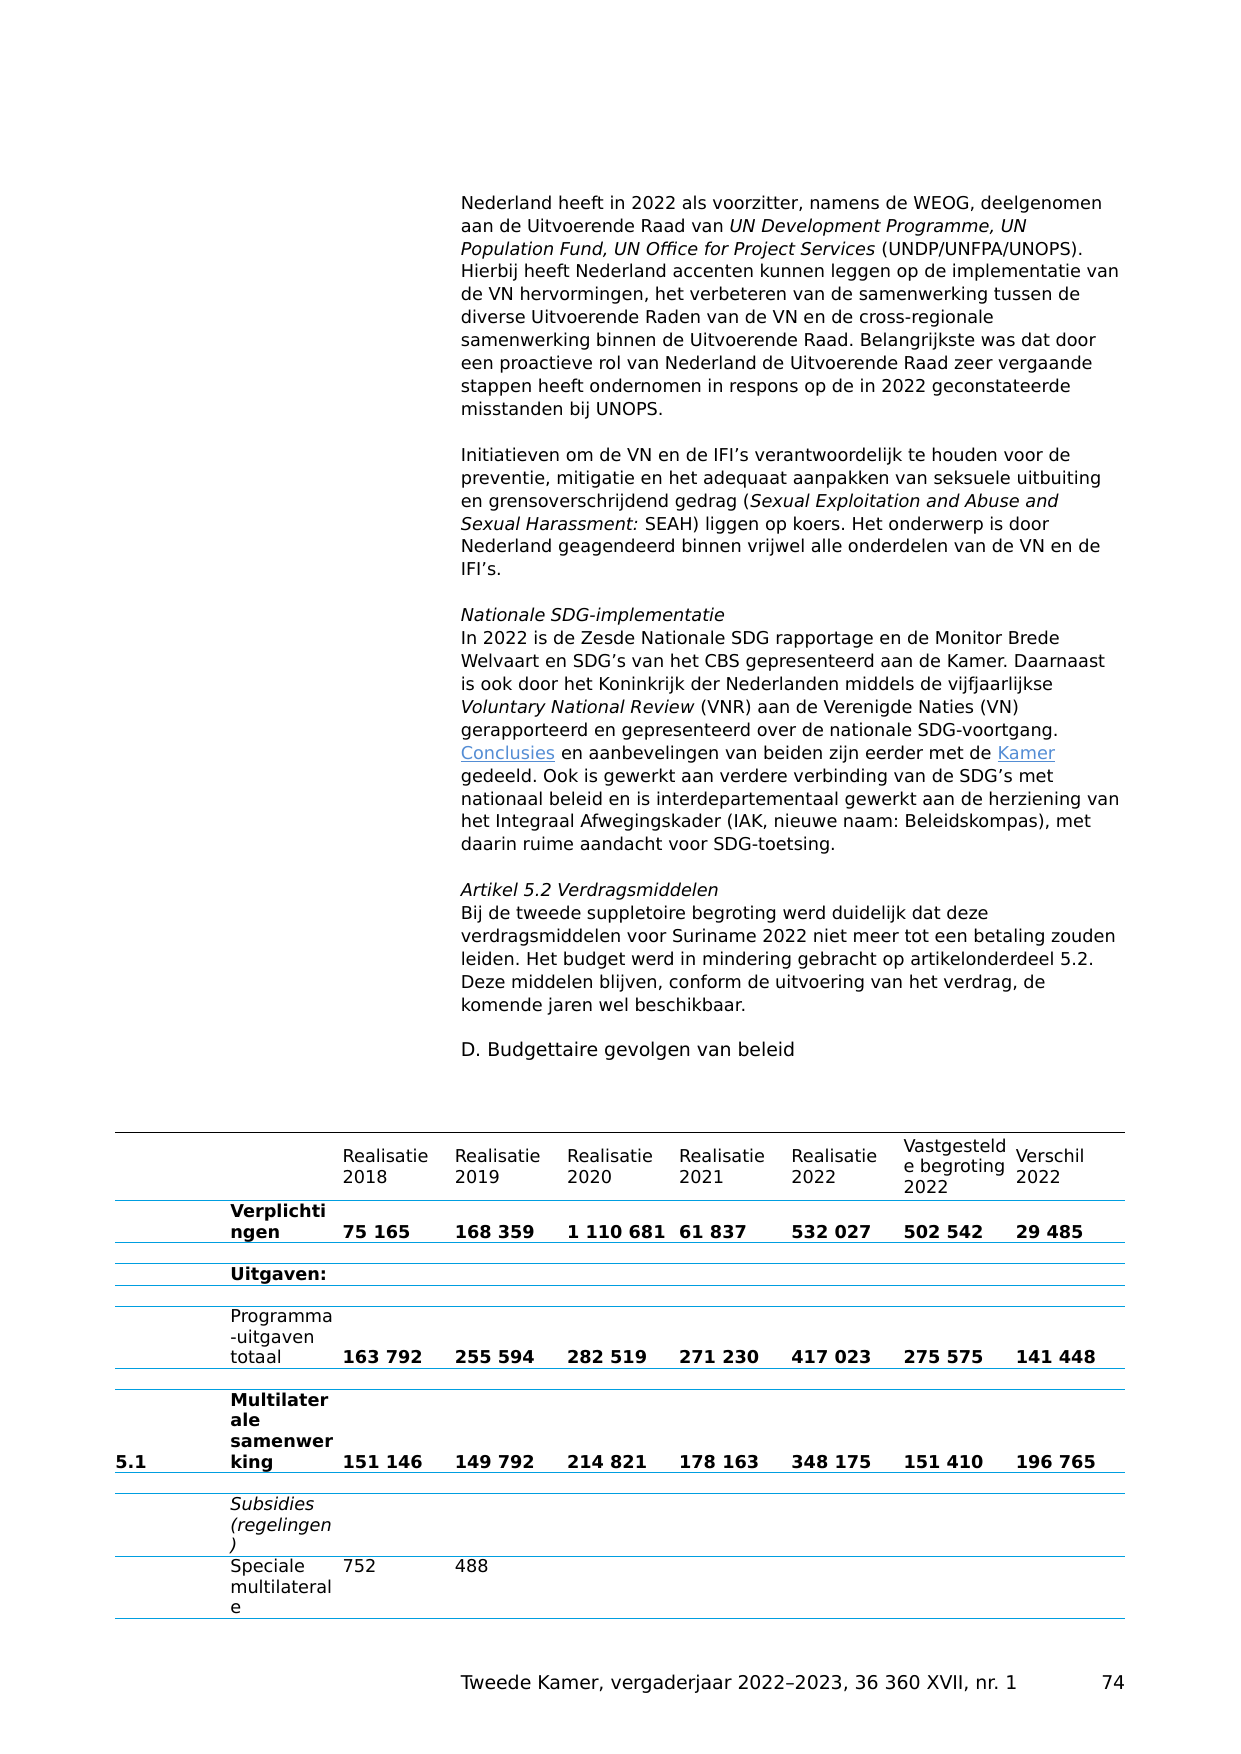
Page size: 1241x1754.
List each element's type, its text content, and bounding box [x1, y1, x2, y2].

table_cell [788, 1557, 900, 1618]
table_cell Verplichtingen [227, 1201, 339, 1242]
table_cell Uitgaven: [227, 1264, 339, 1284]
table_cell 151 410 [900, 1390, 1013, 1472]
table_cell 502 542 [900, 1201, 1013, 1242]
table_cell [900, 1369, 1013, 1389]
table_cell Programma-uitgaven totaal [227, 1307, 339, 1368]
table_cell [115, 1494, 227, 1556]
table_cell 488 [452, 1557, 564, 1618]
table_cell Realisatie 2022 [788, 1133, 900, 1200]
table_cell [676, 1473, 788, 1493]
table_cell Multilaterale samenwerking [227, 1390, 339, 1472]
table_cell 29 485 [1013, 1201, 1125, 1242]
title D. Budgettaire gevolgen van beleid [461, 1039, 1125, 1061]
table_cell 163 792 [340, 1307, 452, 1368]
table_cell [676, 1264, 788, 1284]
table_cell 1 110 681 [564, 1201, 676, 1242]
table_cell [115, 1286, 227, 1306]
table_cell [452, 1243, 564, 1263]
table_cell 178 163 [676, 1390, 788, 1472]
table_cell [115, 1243, 227, 1263]
table_cell [788, 1369, 900, 1389]
table_cell [340, 1264, 452, 1284]
table_cell [900, 1473, 1013, 1493]
table_cell [564, 1473, 676, 1493]
table_cell 271 230 [676, 1307, 788, 1368]
text Artikel 5.2 Verdragsmiddelen Bij de tweede suppletoire begroting werd duidelijk dat deze verdragsmiddelen voor Suriname 2022 niet meer tot een betaling zouden leiden. Het budget werd in mindering gebracht op artikelonderdeel 5.2. Deze middelen blijven, conform de uitvoering van het verdrag, de komende jaren wel beschikbaar. [461, 878, 1125, 1016]
table_cell [340, 1369, 452, 1389]
table_cell [340, 1473, 452, 1493]
table_cell [564, 1286, 676, 1306]
table_cell [1013, 1494, 1125, 1556]
table_cell [564, 1243, 676, 1263]
table_cell [564, 1557, 676, 1618]
table_cell 141 448 [1013, 1307, 1125, 1368]
table_cell [676, 1369, 788, 1389]
table_cell [452, 1264, 564, 1284]
table_cell [788, 1286, 900, 1306]
table_cell [227, 1286, 339, 1306]
table_cell [115, 1307, 227, 1368]
table_cell [340, 1494, 452, 1556]
table_cell Subsidies (regelingen) [227, 1494, 339, 1556]
table_cell 149 792 [452, 1390, 564, 1472]
table_cell [115, 1369, 227, 1389]
table_cell [115, 1557, 227, 1618]
table_cell [340, 1243, 452, 1263]
table_cell 348 175 [788, 1390, 900, 1472]
table_cell [788, 1494, 900, 1556]
table_cell Realisatie 2021 [676, 1133, 788, 1200]
table_cell 752 [340, 1557, 452, 1618]
table_cell 214 821 [564, 1390, 676, 1472]
table_cell [788, 1264, 900, 1284]
table_cell [115, 1264, 227, 1284]
table_cell [115, 1201, 227, 1242]
table_cell 196 765 [1013, 1390, 1125, 1472]
table_cell [564, 1369, 676, 1389]
table_header Tabel 14 Budgettaire gevolgen van beleidsartikel 5 Multilaterale samenwerking en overige inzet (Bedragen x € 1.000) [115, 1084, 1125, 1132]
text Nederland heeft in 2022 als voorzitter, namens de WEOG, deelgenomen aan de Uitvoerende Raad van UN Development Programme, UN Population Fund, UN Office for Project Services (UNDP/UNFPA/UNOPS). Hierbij heeft Nederland accenten kunnen leggen op de implementatie van de VN hervormingen, het verbeteren van de samenwerking tussen de diverse Uitvoerende Raden van de VN en de cross-regionale samenwerking binnen de Uitvoerende Raad. Belangrijkste was dat door een proactieve rol van Nederland de Uitvoerende Raad zeer vergaande stappen heeft ondernomen in respons op de in 2022 geconstateerde misstanden bij UNOPS. [461, 191, 1125, 420]
table_cell [1013, 1286, 1125, 1306]
table_cell 61 837 [676, 1201, 788, 1242]
table_cell 417 023 [788, 1307, 900, 1368]
table_cell 151 146 [340, 1390, 452, 1472]
table_cell [564, 1494, 676, 1556]
table_cell [900, 1286, 1013, 1306]
table_cell Verschil 2022 [1013, 1133, 1125, 1200]
table_cell 255 594 [452, 1307, 564, 1368]
table_cell [115, 1473, 227, 1493]
table_cell [1013, 1243, 1125, 1263]
table_cell [452, 1473, 564, 1493]
table_cell [676, 1557, 788, 1618]
table_cell [227, 1369, 339, 1389]
table_cell 168 359 [452, 1201, 564, 1242]
text Initiatieven om de VN en de IFI’s verantwoordelijk te houden voor de preventie, mitigatie en het adequaat aanpakken van seksuele uitbuiting en grensoverschrijdend gedrag (Sexual Exploitation and Abuse and Sexual Harassment: SEAH) liggen op koers. Het onderwerp is door Nederland geagendeerd binnen vrijwel alle onderdelen van de VN en de IFI’s. [461, 443, 1125, 580]
table_cell 275 575 [900, 1307, 1013, 1368]
table_cell [452, 1369, 564, 1389]
table_cell [788, 1243, 900, 1263]
table_cell [564, 1264, 676, 1284]
table_cell 532 027 [788, 1201, 900, 1242]
table_cell [676, 1243, 788, 1263]
table_cell [115, 1133, 227, 1200]
table_cell [676, 1286, 788, 1306]
table_cell 75 165 [340, 1201, 452, 1242]
table_cell [227, 1133, 339, 1200]
table_cell 282 519 [564, 1307, 676, 1368]
table_cell [340, 1286, 452, 1306]
table_cell [676, 1494, 788, 1556]
table_cell Vastgestelde begroting 2022 [900, 1133, 1013, 1200]
table_cell [227, 1473, 339, 1493]
table_cell [452, 1286, 564, 1306]
table_cell [452, 1494, 564, 1556]
table_cell [900, 1557, 1013, 1618]
table_cell [1013, 1473, 1125, 1493]
table_cell [900, 1494, 1013, 1556]
table_cell Realisatie 2018 [340, 1133, 452, 1200]
table_cell Realisatie 2019 [452, 1133, 564, 1200]
table_cell Realisatie 2020 [564, 1133, 676, 1200]
table_cell [900, 1264, 1013, 1284]
table_cell [1013, 1264, 1125, 1284]
table_cell [227, 1243, 339, 1263]
table_cell [1013, 1369, 1125, 1389]
table_cell [788, 1473, 900, 1493]
table_cell Speciale multilaterale [227, 1557, 339, 1618]
table_cell 5.1 [115, 1390, 227, 1472]
text Nationale SDG-implementatie In 2022 is de Zesde Nationale SDG rapportage en de Monitor Brede Welvaart en SDG’s van het CBS gepresenteerd aan de Kamer. Daarnaast is ook door het Koninkrijk der Nederlanden middels de vijfjaarlijkse Voluntary National Review (VNR) aan de Verenigde Naties (VN) gerapporteerd en gepresenteerd over de nationale SDG-voortgang. Conclusies en aanbevelingen van beiden zijn eerder met de Kamer gedeeld. Ook is gewerkt aan verdere verbinding van de SDG’s met nationaal beleid en is interdepartementaal gewerkt aan de herziening van het Integraal Afwegingskader (IAK, nieuwe naam: Beleidskompas), met daarin ruime aandacht voor SDG-toetsing. [461, 603, 1125, 855]
table_cell [900, 1243, 1013, 1263]
table_cell [1013, 1557, 1125, 1618]
